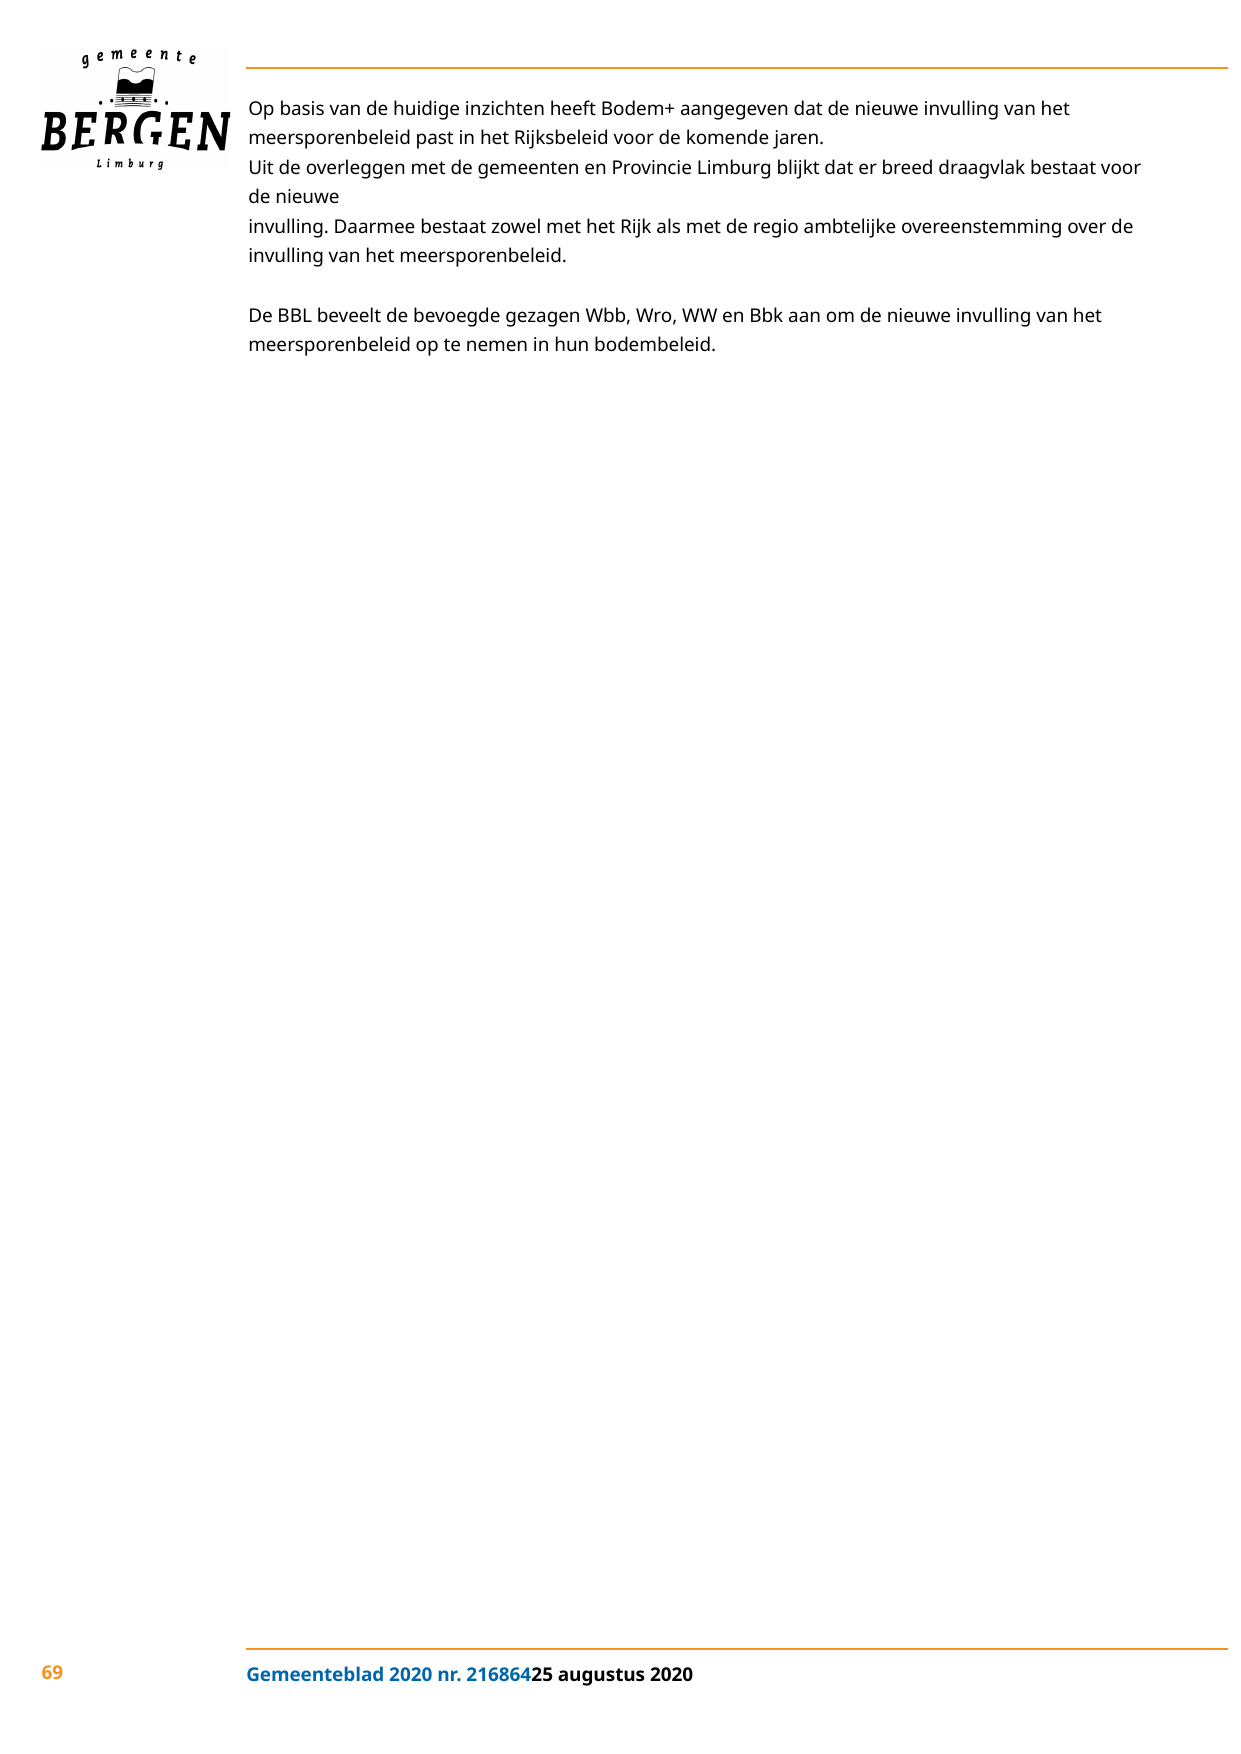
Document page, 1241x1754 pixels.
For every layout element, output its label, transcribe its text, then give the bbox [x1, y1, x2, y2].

text Op basis van de huidige inzichten heeft Bodem+ aangegeven dat de nieuwe invulling van het meersporenbeleid past in het Rijksbeleid voor de komende jaren. [248, 95, 1152, 150]
text Uit de overleggen met de gemeenten en Provincie Limburg blijkt dat er breed draagvlak bestaat voor de nieuwe [248, 154, 1152, 209]
text invulling. Daarmee bestaat zowel met het Rijk als met de regio ambtelijke overeenstemming over de invulling van het meersporenbeleid. [248, 213, 1152, 268]
picture [41, 47, 231, 172]
text De BBL beveelt de bevoegde gezagen Wbb, Wro, WW en Bbk aan om de nieuwe invulling van het meersporenbeleid op te nemen in hun bodembeleid. [248, 302, 1152, 357]
